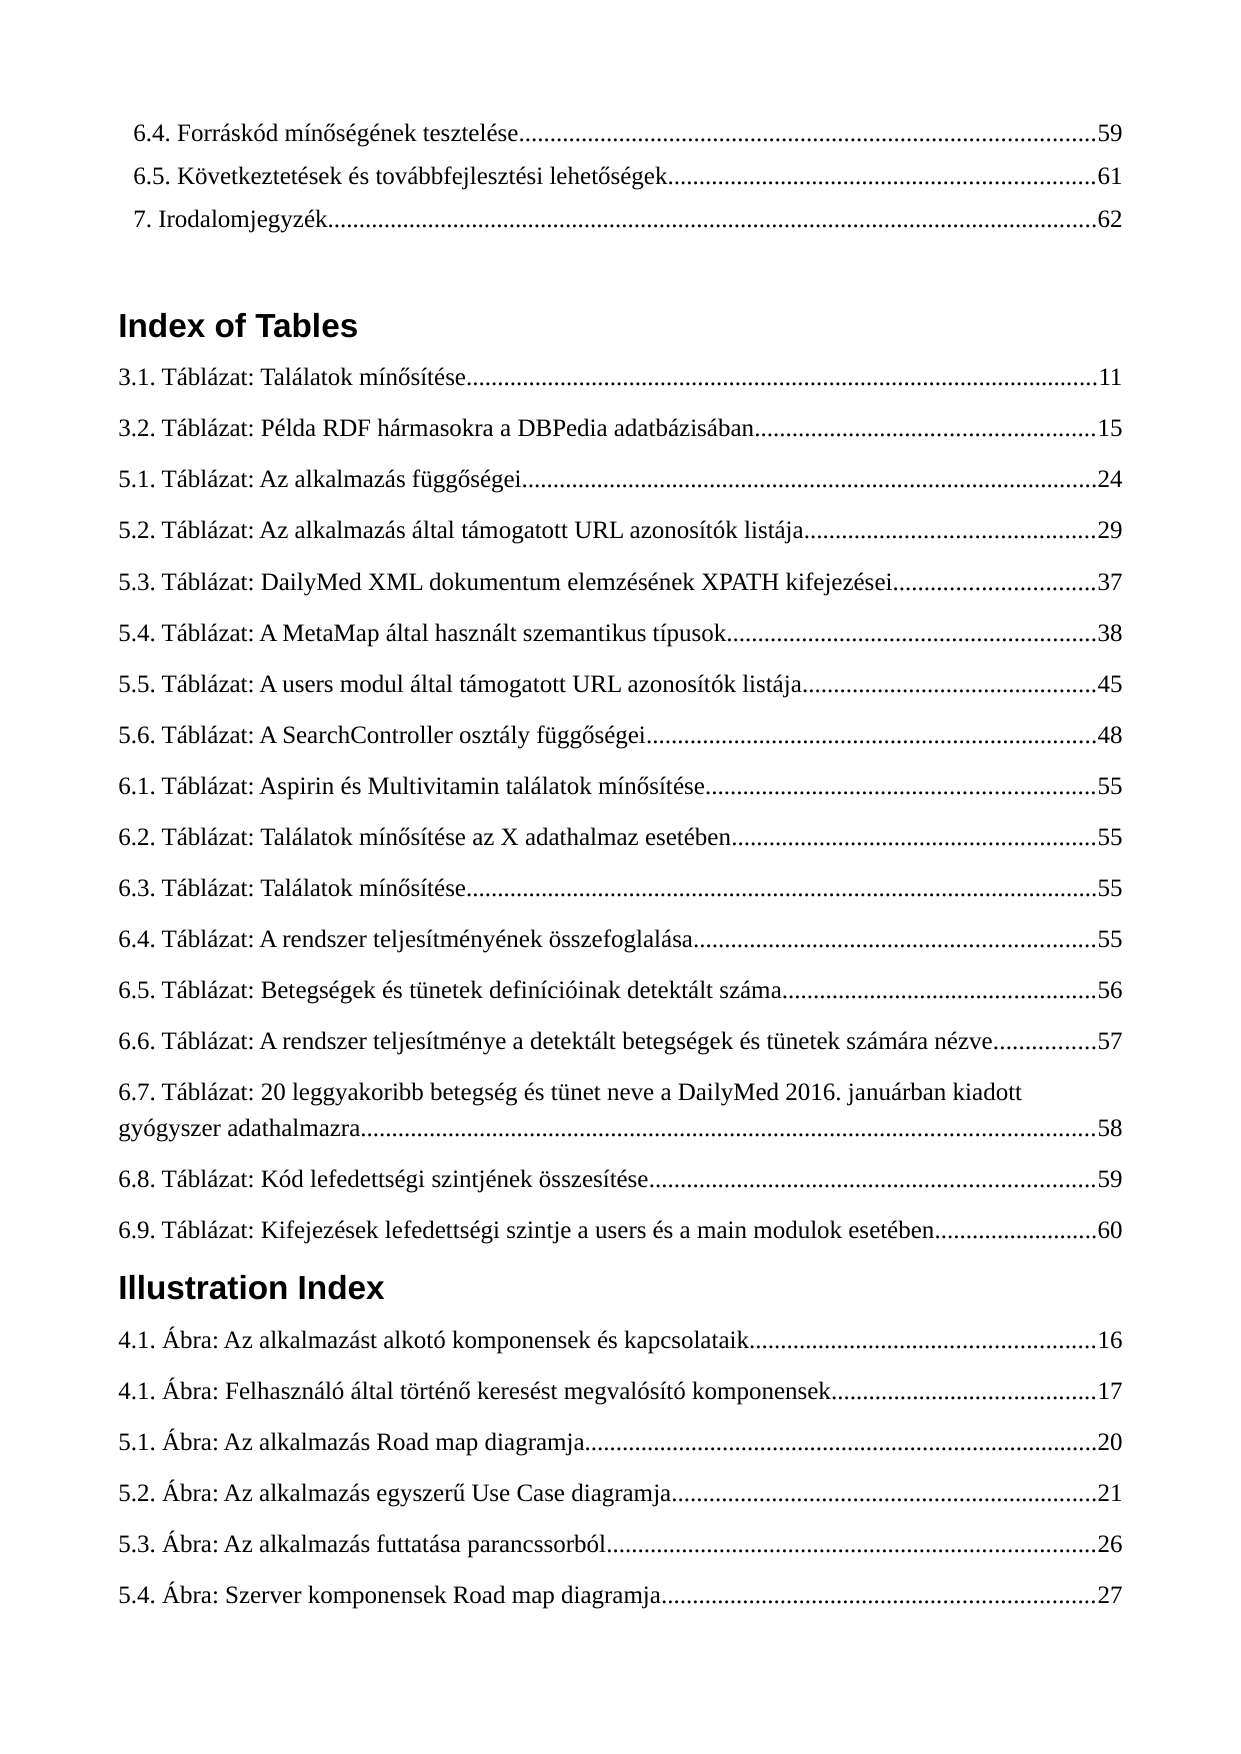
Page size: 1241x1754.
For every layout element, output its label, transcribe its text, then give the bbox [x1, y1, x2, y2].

text 5.6. Táblázat: A SearchController osztály függőségei 48 [118, 714, 1122, 750]
text 6.5. Táblázat: Betegségek és tünetek definícióinak detektált száma 56 [118, 969, 1122, 1006]
text 6.1. Táblázat: Aspirin és Multivitamin találatok mínősítése 55 [118, 765, 1122, 801]
text 3.1. Táblázat: Találatok mínősítése 11 [118, 357, 1122, 393]
text 5.2. Táblázat: Az alkalmazás által támogatott URL azonosítók listája 29 [118, 510, 1122, 546]
subtitle Index of Tables [118, 308, 1122, 344]
text 6.7. Táblázat: 20 leggyakoribb betegség és tünet neve a DailyMed 2016. januárban kiadott gyógyszer adathalmazra 58 [118, 1072, 1122, 1144]
text 5.1. Ábra: Az alkalmazás Road map diagramja 20 [118, 1421, 1122, 1457]
text 6.5. Következtetések és továbbfejlesztési lehetőségek 61 [133, 161, 1122, 190]
text 5.2. Ábra: Az alkalmazás egyszerű Use Case diagramja 21 [118, 1472, 1122, 1508]
text 4.1. Ábra: Felhasználó által történő keresést megvalósító komponensek 17 [118, 1370, 1122, 1406]
text 5.3. Ábra: Az alkalmazás futtatása parancssorból 26 [118, 1523, 1122, 1559]
text 3.2. Táblázat: Példa RDF hármasokra a DBPedia adatbázisában 15 [118, 408, 1122, 444]
text 4.1. Ábra: Az alkalmazást alkotó komponensek és kapcsolataik 16 [118, 1319, 1122, 1355]
text 6.4. Forráskód mínőségének tesztelése 59 [133, 118, 1122, 147]
text 6.9. Táblázat: Kifejezések lefedettségi szintje a users és a main modulok esetében 60 [118, 1210, 1122, 1246]
text 6.6. Táblázat: A rendszer teljesítménye a detektált betegségek és tünetek számára nézve 57 [118, 1021, 1122, 1057]
text 5.4. Ábra: Szerver komponensek Road map diagramja 27 [118, 1574, 1122, 1611]
text 5.1. Táblázat: Az alkalmazás függőségei 24 [118, 459, 1122, 495]
text 5.4. Táblázat: A MetaMap által használt szemantikus típusok 38 [118, 612, 1122, 648]
text 6.3. Táblázat: Találatok mínősítése 55 [118, 867, 1122, 903]
text 7. Irodalomjegyzék 62 [133, 204, 1122, 233]
text 5.5. Táblázat: A users modul által támogatott URL azonosítók listája 45 [118, 663, 1122, 699]
subtitle Illustration Index [118, 1271, 1122, 1307]
text 5.3. Táblázat: DailyMed XML dokumentum elemzésének XPATH kifejezései 37 [118, 561, 1122, 597]
text 6.2. Táblázat: Találatok mínősítése az X adathalmaz esetében 55 [118, 816, 1122, 852]
text 6.4. Táblázat: A rendszer teljesítményének összefoglalása 55 [118, 918, 1122, 954]
text 6.8. Táblázat: Kód lefedettségi szintjének összesítése 59 [118, 1159, 1122, 1195]
